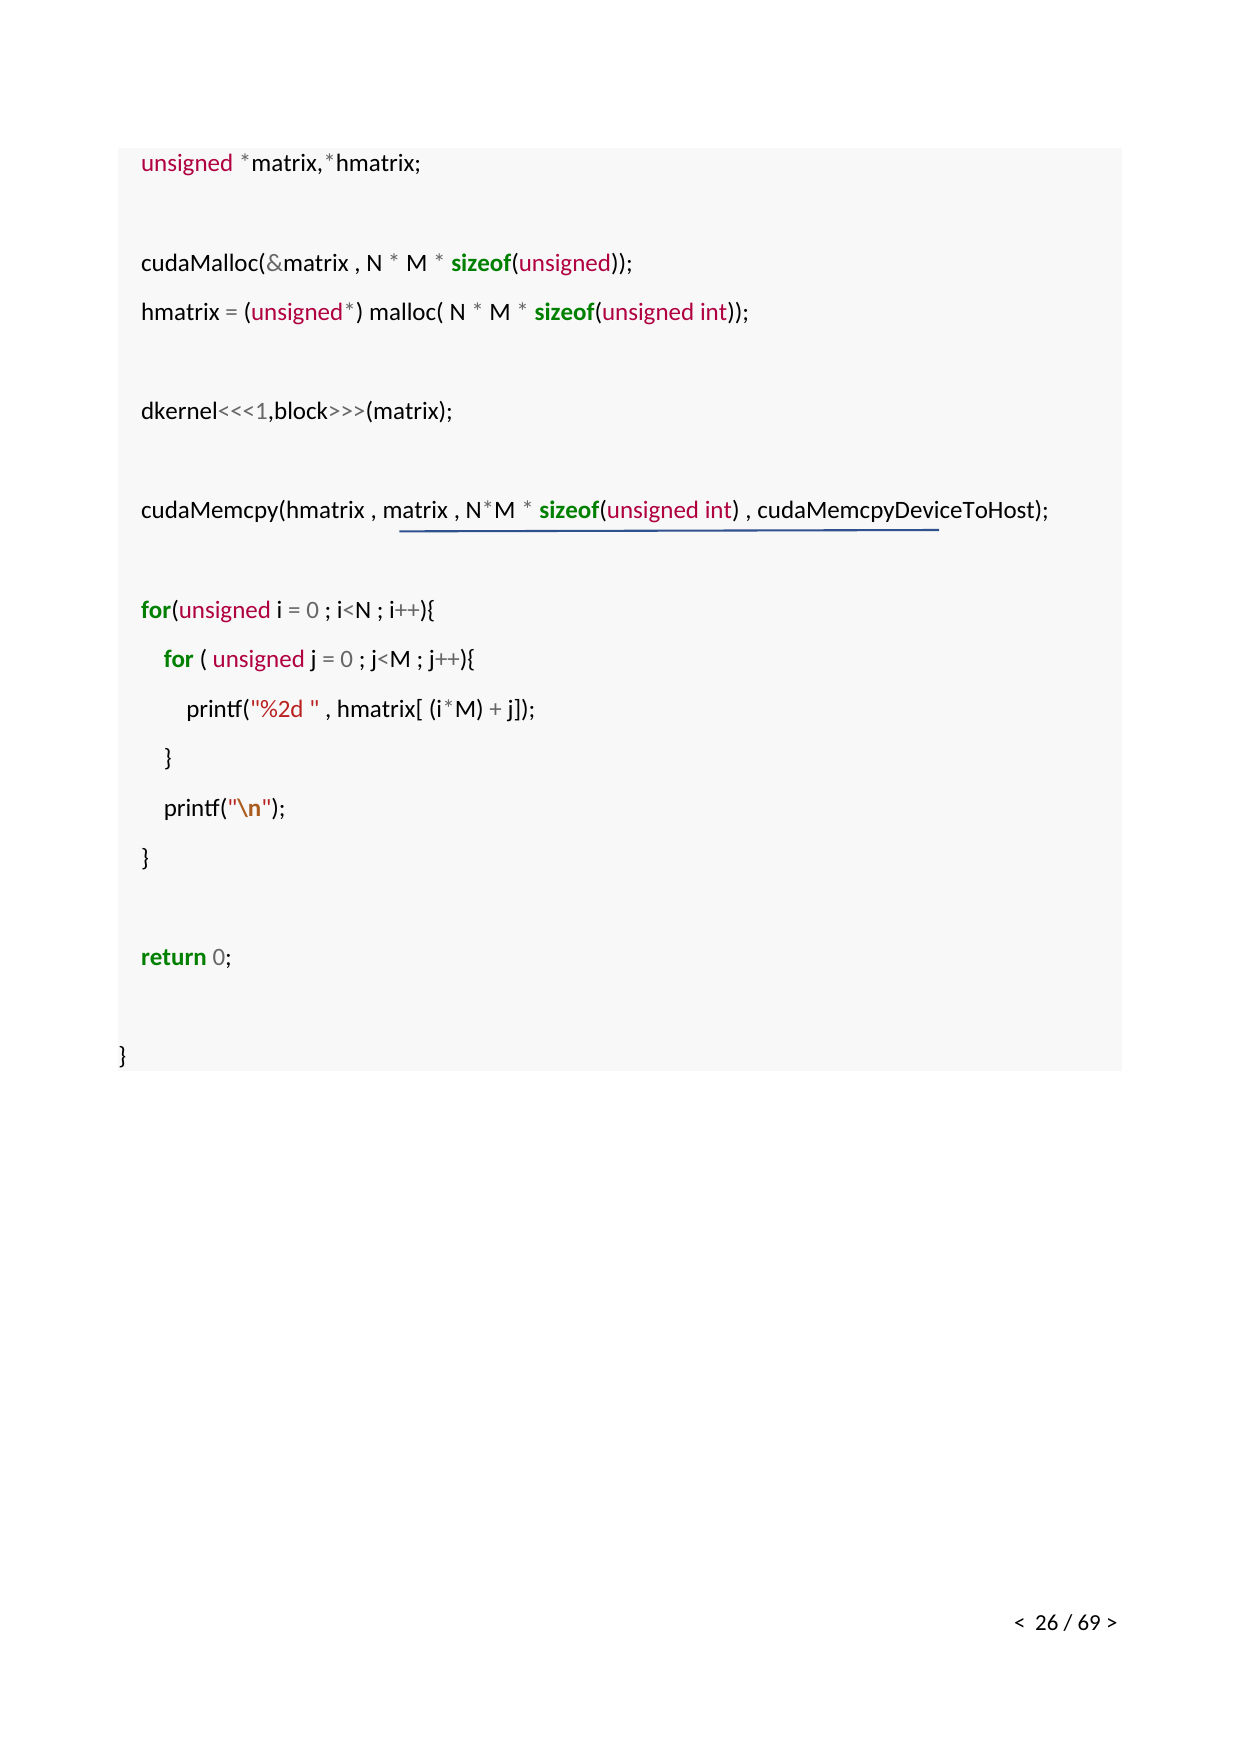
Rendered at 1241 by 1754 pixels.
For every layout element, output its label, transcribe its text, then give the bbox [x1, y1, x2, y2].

text cudaMemcpy(hmatrix , matrix , N*M * sizeof(unsigned int) , cudaMemcpyDeviceToHost); [118, 495, 1122, 525]
text for(unsigned i = 0 ; i<N ; i++){ [118, 594, 1122, 624]
text hmatrix = (unsigned*) malloc( N * M * sizeof(unsigned int)); [118, 296, 1122, 327]
text printf("%2d " , hmatrix[ (i*M) + j]); [118, 693, 1122, 723]
text for ( unsigned j = 0 ; j<M ; j++){ [118, 643, 1122, 674]
text } [118, 1040, 1122, 1071]
text return 0; [118, 941, 1122, 971]
text dkernel<<<1,block>>>(matrix); [118, 396, 1122, 426]
text } [118, 743, 1122, 773]
text unsigned *matrix,*hmatrix; [118, 148, 1122, 178]
text printf("\n"); [118, 792, 1122, 823]
text cudaMalloc(&matrix , N * M * sizeof(unsigned)); [118, 247, 1122, 277]
text } [118, 842, 1122, 872]
